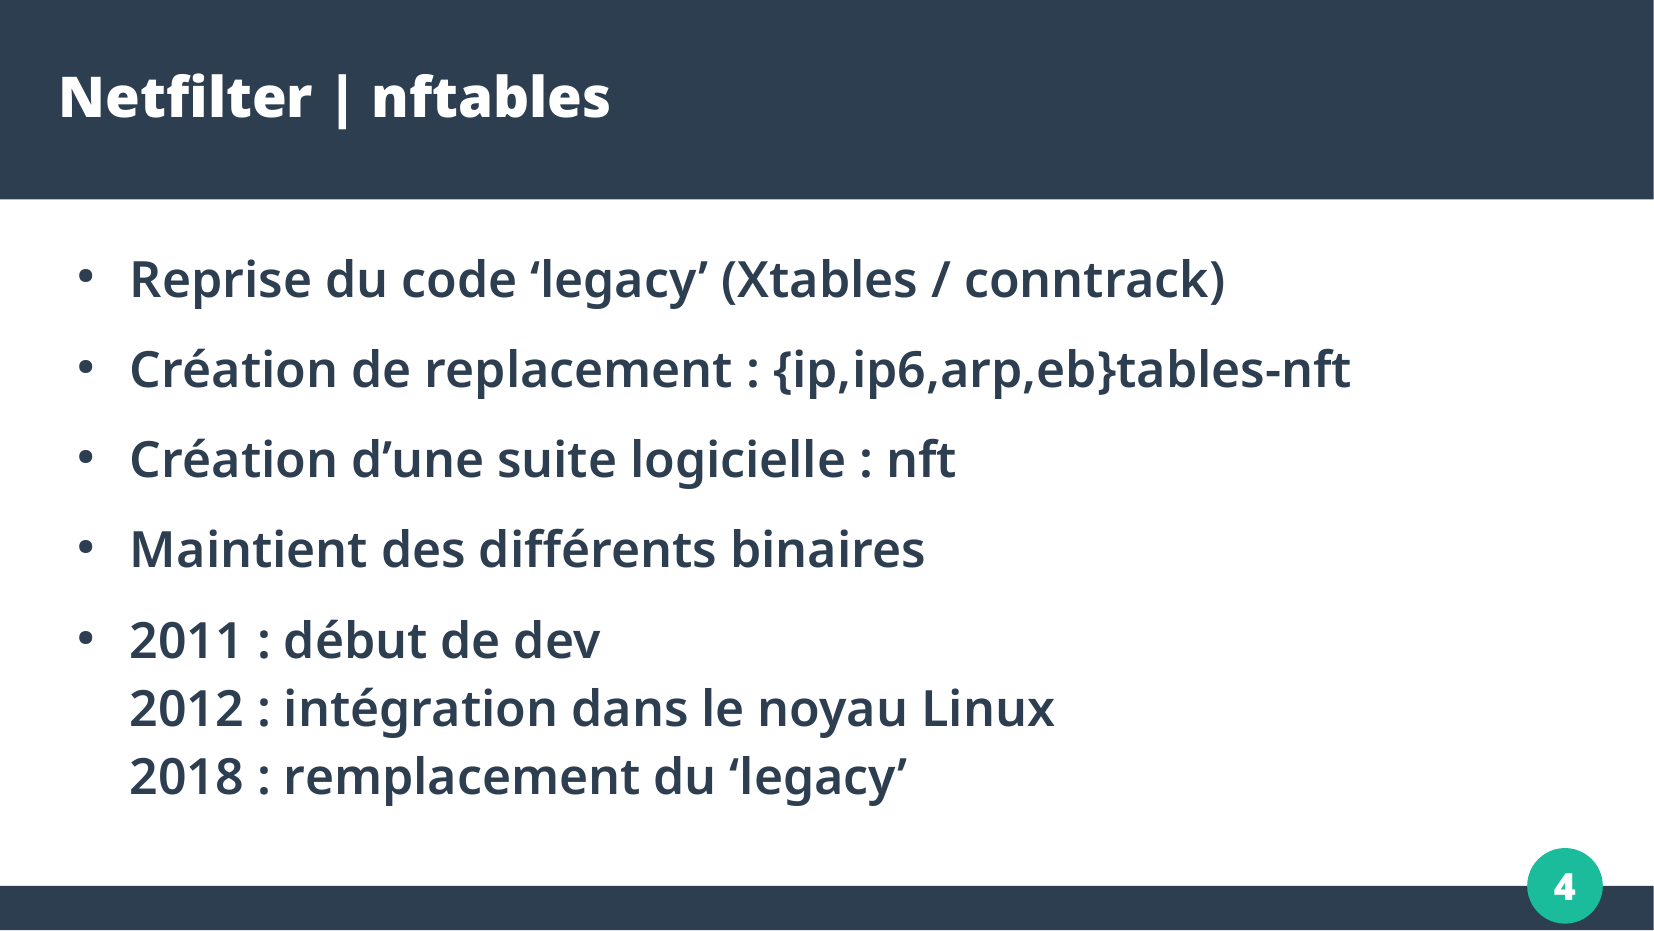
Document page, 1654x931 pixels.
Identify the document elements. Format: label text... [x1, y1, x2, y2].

title Netfilter | nftables [59, 37, 1595, 156]
list Reprise du code ‘legacy’ (Xtables / conntrack) Création de replacement : {ip,ip6,arp,eb}tables-nft Création d’une suite logicielle : nft Maintient des différents binaires 2011 : début de dev 2012 : intégration dans le noyau Linux 2018 : remplacement du ‘legacy’ [59, 243, 1595, 864]
